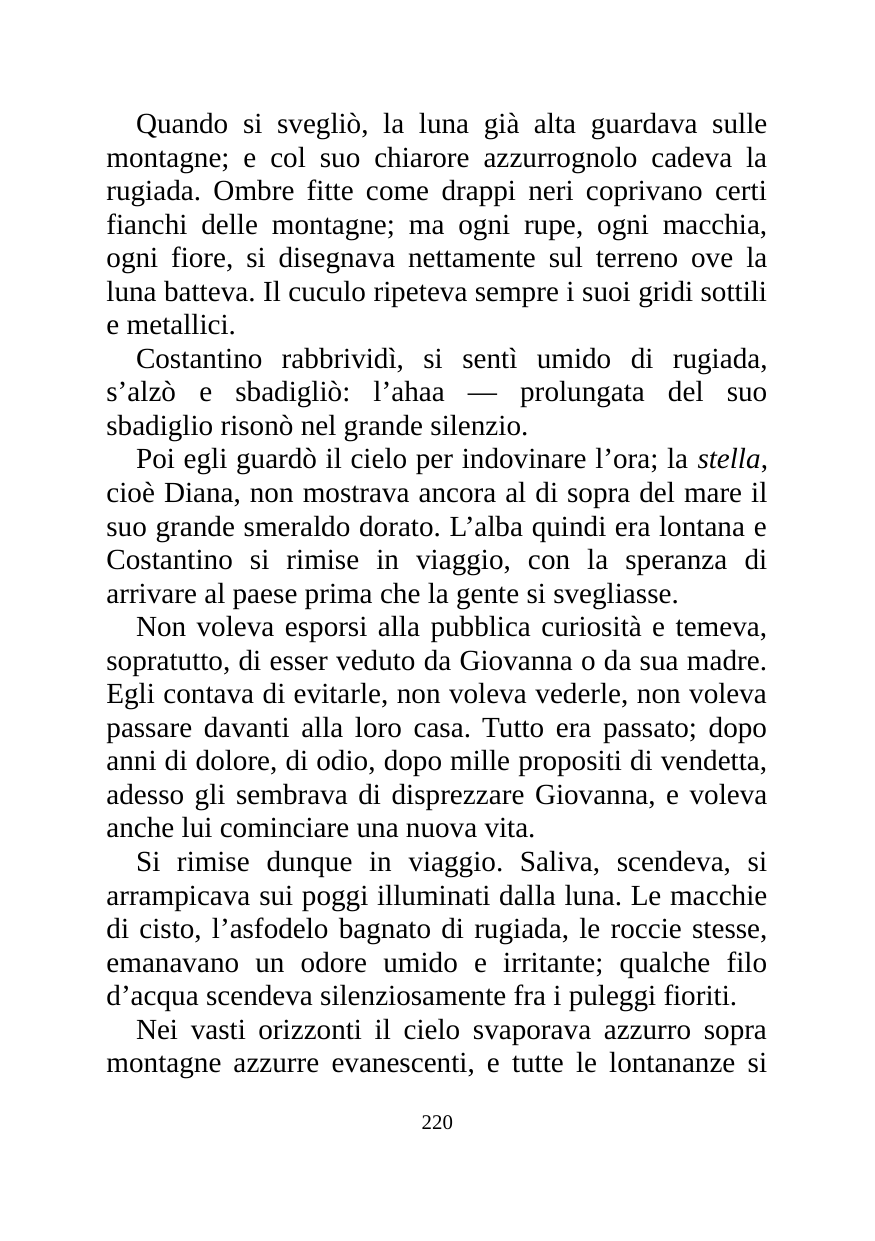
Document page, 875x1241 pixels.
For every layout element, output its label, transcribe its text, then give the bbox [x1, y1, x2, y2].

text Poi egli guardò il cielo per indovinare l’ora; la stella, cioè Diana, non mostrava ancora al di sopra del mare il suo grande smeraldo dorato. L’alba quindi era lontana e Costantino si rimise in viaggio, con la speranza di arrivare al paese prima che la gente si svegliasse. [106, 442, 768, 609]
text Quando si svegliò, la luna già alta guardava sulle montagne; e col suo chiarore azzurrognolo cadeva la rugiada. Ombre fitte come drappi neri coprivano certi fianchi delle montagne; ma ogni rupe, ogni macchia, ogni fiore, si disegnava nettamente sul terreno ove la luna batteva. Il cuculo ripeteva sempre i suoi gridi sottili e metallici. [106, 106, 768, 341]
text Si rimise dunque in viaggio. Saliva, scendeva, si arrampicava sui poggi illuminati dalla luna. Le macchie di cisto, l’asfodelo bagnato di rugiada, le roccie stesse, emanavano un odore umido e irritante; qualche filo d’acqua scendeva silenziosamente fra i puleggi fioriti. [106, 844, 768, 1012]
text Non voleva esporsi alla pubblica curiosità e temeva, sopratutto, di esser veduto da Giovanna o da sua madre. Egli contava di evitarle, non voleva vederle, non voleva passare davanti alla loro casa. Tutto era passato; dopo anni di dolore, di odio, dopo mille propositi di vendetta, adesso gli sembrava di disprezzare Giovanna, e voleva anche lui cominciare una nuova vita. [106, 609, 768, 844]
text Nei vasti orizzonti il cielo svaporava azzurro sopra montagne azzurre evanescenti, e tutte le lontananze si [106, 1012, 768, 1079]
text Costantino rabbrividì, si sentì umido di rugiada, s’alzò e sbadigliò: l’ahaa — prolungata del suo sbadiglio risonò nel grande silenzio. [106, 341, 768, 442]
